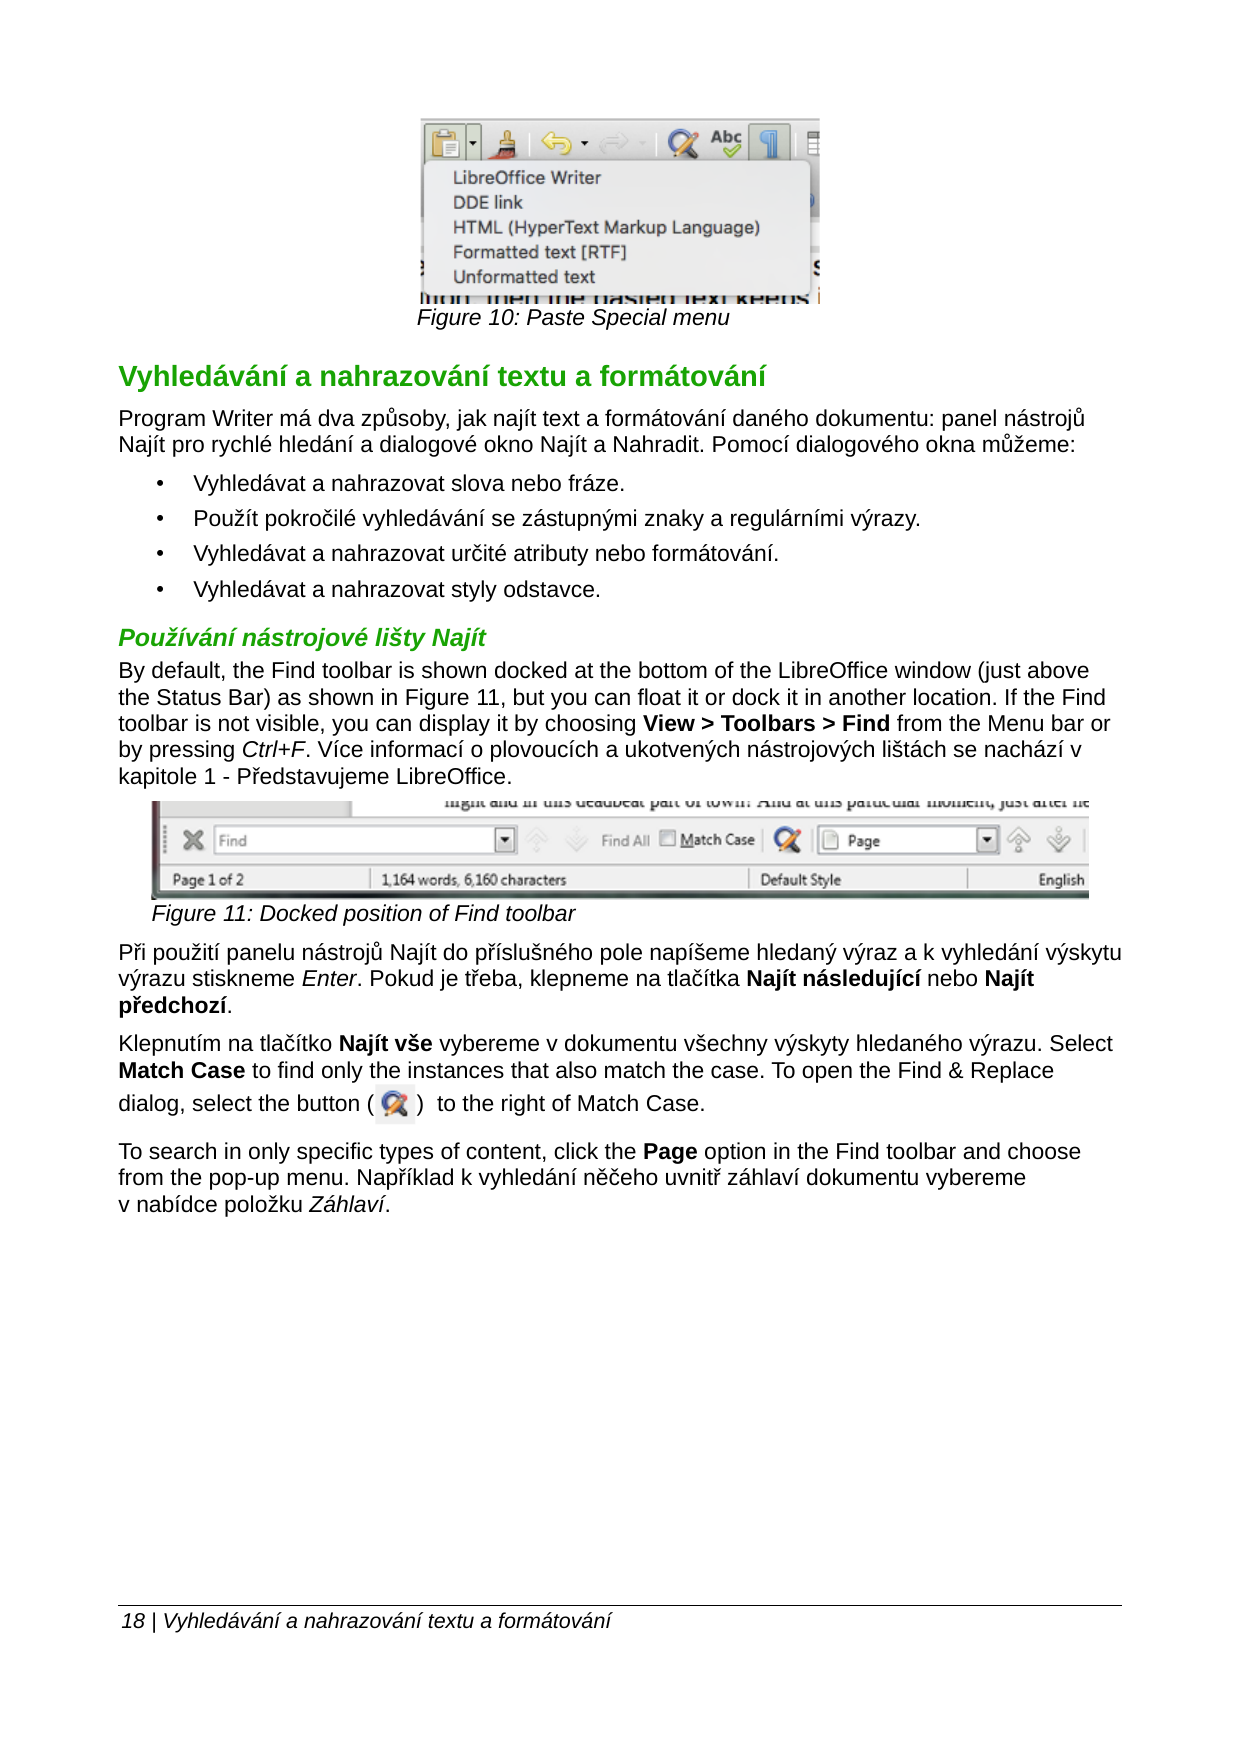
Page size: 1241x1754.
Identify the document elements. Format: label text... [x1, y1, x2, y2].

picture [374, 1083, 417, 1126]
text Figure 10: Paste Special menu [417, 304, 823, 330]
text Při použití panelu nástrojů Najít do příslušného pole napíšeme hledaný výraz a k vyhledání výskytu výrazu stiskneme Enter. Pokud je třeba, klepneme na tlačítka Najít následující nebo Najít předchozí. [118, 939, 1122, 1018]
list Vyhledávat a nahrazovat styly odstavce. [156, 576, 1122, 602]
text To search in only specific types of content, click the Page option in the Find toolbar and choose from the pop-up menu. Například k vyhledání něčeho uvnitř záhlaví dokumentu vybereme v nabídce položku Záhlaví. [118, 1138, 1122, 1217]
list Použít pokročilé vyhledávání se zástupnými znaky a regulárními výrazy. [156, 505, 1122, 532]
text By default, the Find toolbar is shown docked at the bottom of the LibreOffice window (just above the Status Bar) as shown in Figure 11, but you can float it or dock it in another location. If the Find toolbar is not visible, you can display it by choosing View > Toolbars > Find from the Menu bar or by pressing Ctrl+F. Více informací o plovoucích a ukotvených nástrojových lištách se nachází v kapitole 1 - Představujeme LibreOffice. [118, 657, 1122, 789]
picture [151, 801, 1089, 900]
text Klepnutím na tlačítko Najít vše vybereme v dokumentu všechny výskyty hledaného výrazu. Select Match Case to find only the instances that also match the case. To open the Find & Replace dialog, select the button () to the right of Match Case. [118, 1030, 1122, 1125]
text Figure 11: Docked position of Find toolbar [151, 900, 1089, 926]
text Program Writer má dva způsoby, jak najít text a formátování daného dokumentu: panel nástrojů Najít pro rychlé hledání a dialogové okno Najít a Nahradit. Pomocí dialogového okna můžeme: [118, 405, 1122, 457]
subtitle Používání nástrojové lišty Najít [118, 623, 1122, 651]
subtitle Vyhledávání a nahrazování textu a formátování [118, 359, 1122, 393]
list Vyhledávat a nahrazovat určité atributy nebo formátování. [156, 540, 1122, 567]
list Vyhledávat a nahrazovat slova nebo fráze. [156, 470, 1122, 496]
picture [420, 118, 820, 304]
